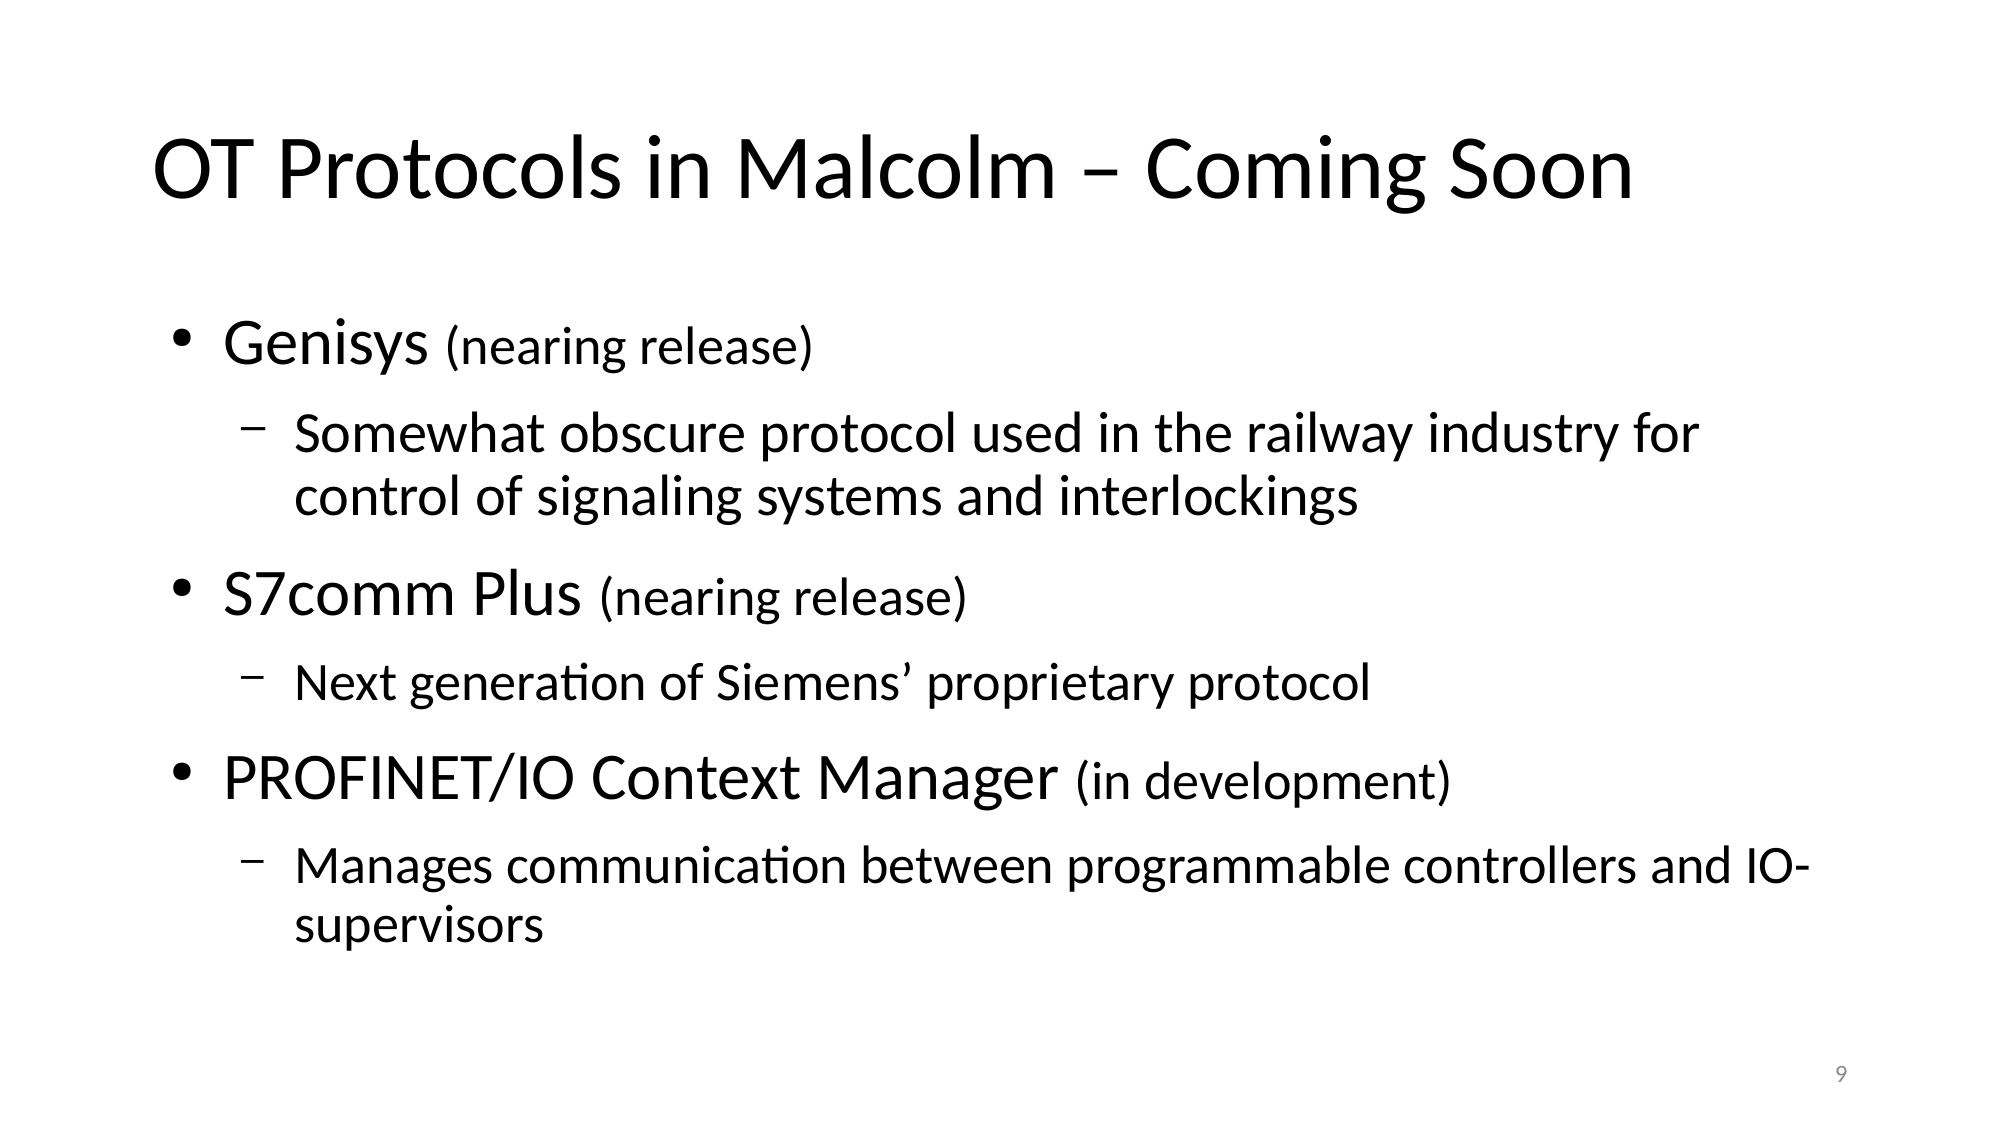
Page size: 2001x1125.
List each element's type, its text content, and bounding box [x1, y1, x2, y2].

list Genisys (nearing release) Somewhat obscure protocol used in the railway industry for control of signaling systems and interlockings S7comm Plus (nearing release) Next generation of Siemens’ proprietary protocol PROFINET/IO Context Manager (in development) Manages communication between programmable controllers and IO-supervisors [137, 299, 1863, 1014]
slide_number [1412, 1042, 1863, 1103]
title OT Protocols in Malcolm – Coming Soon [137, 59, 1863, 278]
